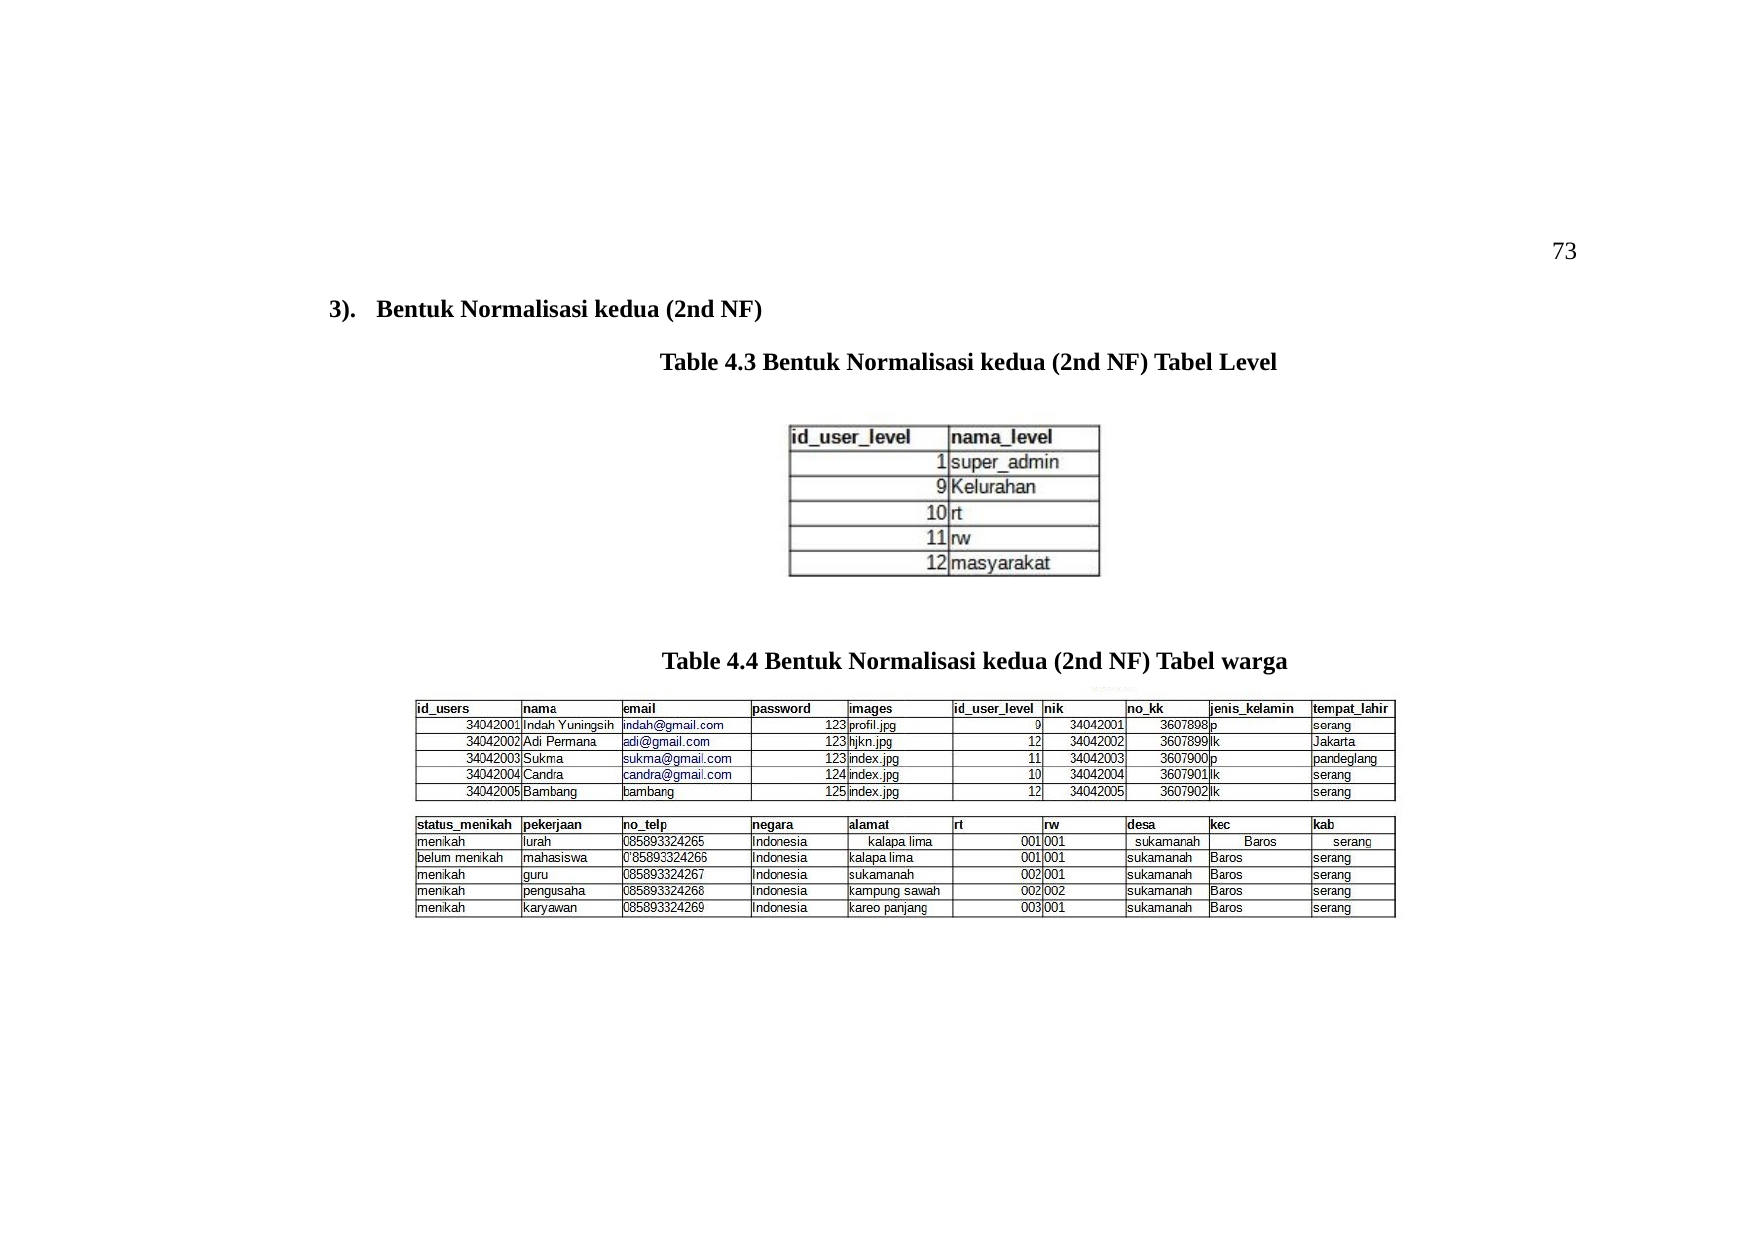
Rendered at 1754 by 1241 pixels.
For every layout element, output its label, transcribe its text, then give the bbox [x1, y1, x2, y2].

table_cell [236, 394, 1578, 627]
list Bentuk Normalisasi kedua (2nd NF) [317, 294, 1577, 323]
picture [777, 413, 1109, 593]
table_header Table 4.3 Bentuk Normalisasi kedua (2nd NF) Tabel Level [236, 329, 1578, 394]
picture [406, 687, 1408, 928]
table_cell Table 4.4 Bentuk Normalisasi kedua (2nd NF) Tabel warga [236, 628, 1578, 975]
